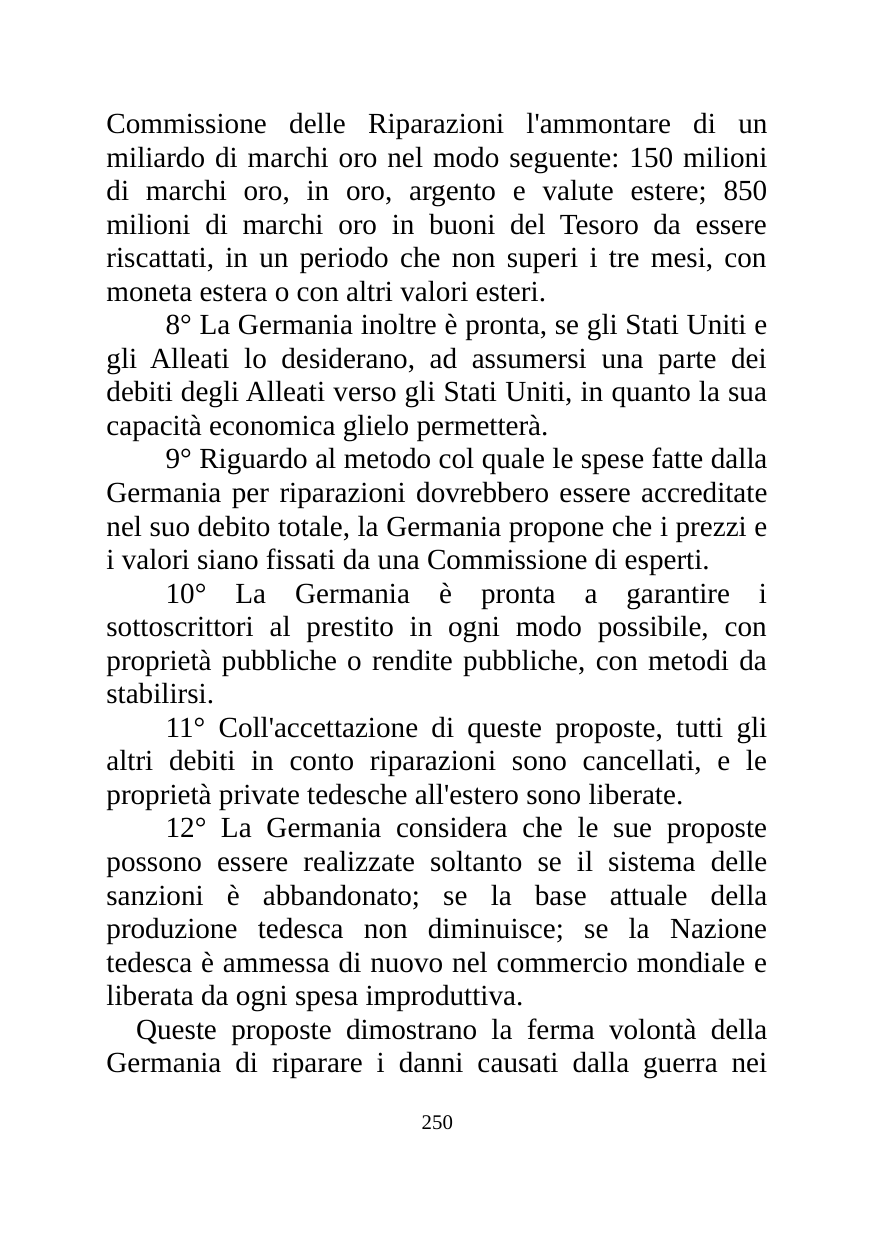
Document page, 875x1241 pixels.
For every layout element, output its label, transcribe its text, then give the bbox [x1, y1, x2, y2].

text 11° Coll'accettazione di queste proposte, tutti gli altri debiti in conto riparazioni sono cancellati, e le proprietà private tedesche all'estero sono liberate. [106, 710, 768, 811]
text 10° La Germania è pronta a garantire i sottoscrittori al prestito in ogni modo possibile, con proprietà pubbliche o rendite pubbliche, con metodi da stabilirsi. [106, 576, 768, 710]
text 9° Riguardo al metodo col quale le spese fatte dalla Germania per riparazioni dovrebbero essere accreditate nel suo debito totale, la Germania propone che i prezzi e i valori siano fissati da una Commissione di esperti. [106, 442, 768, 576]
text Queste proposte dimostrano la ferma volontà della Germania di riparare i danni causati dalla guerra nei [106, 1012, 768, 1079]
text Commissione delle Riparazioni l'ammontare di un miliardo di marchi oro nel modo seguente: 150 milioni di marchi oro, in oro, argento e valute estere; 850 milioni di marchi oro in buoni del Tesoro da essere riscattati, in un periodo che non superi i tre mesi, con moneta estera o con altri valori esteri. [106, 106, 768, 307]
text 8° La Germania inoltre è pronta, se gli Stati Uniti e gli Alleati lo desiderano, ad assumersi una parte dei debiti degli Alleati verso gli Stati Uniti, in quanto la sua capacità economica glielo permetterà. [106, 307, 768, 442]
text 12° La Germania considera che le sue proposte possono essere realizzate soltanto se il sistema delle sanzioni è abbandonato; se la base attuale della produzione tedesca non diminuisce; se la Nazione tedesca è ammessa di nuovo nel commercio mondiale e liberata da ogni spesa improduttiva. [106, 811, 768, 1012]
